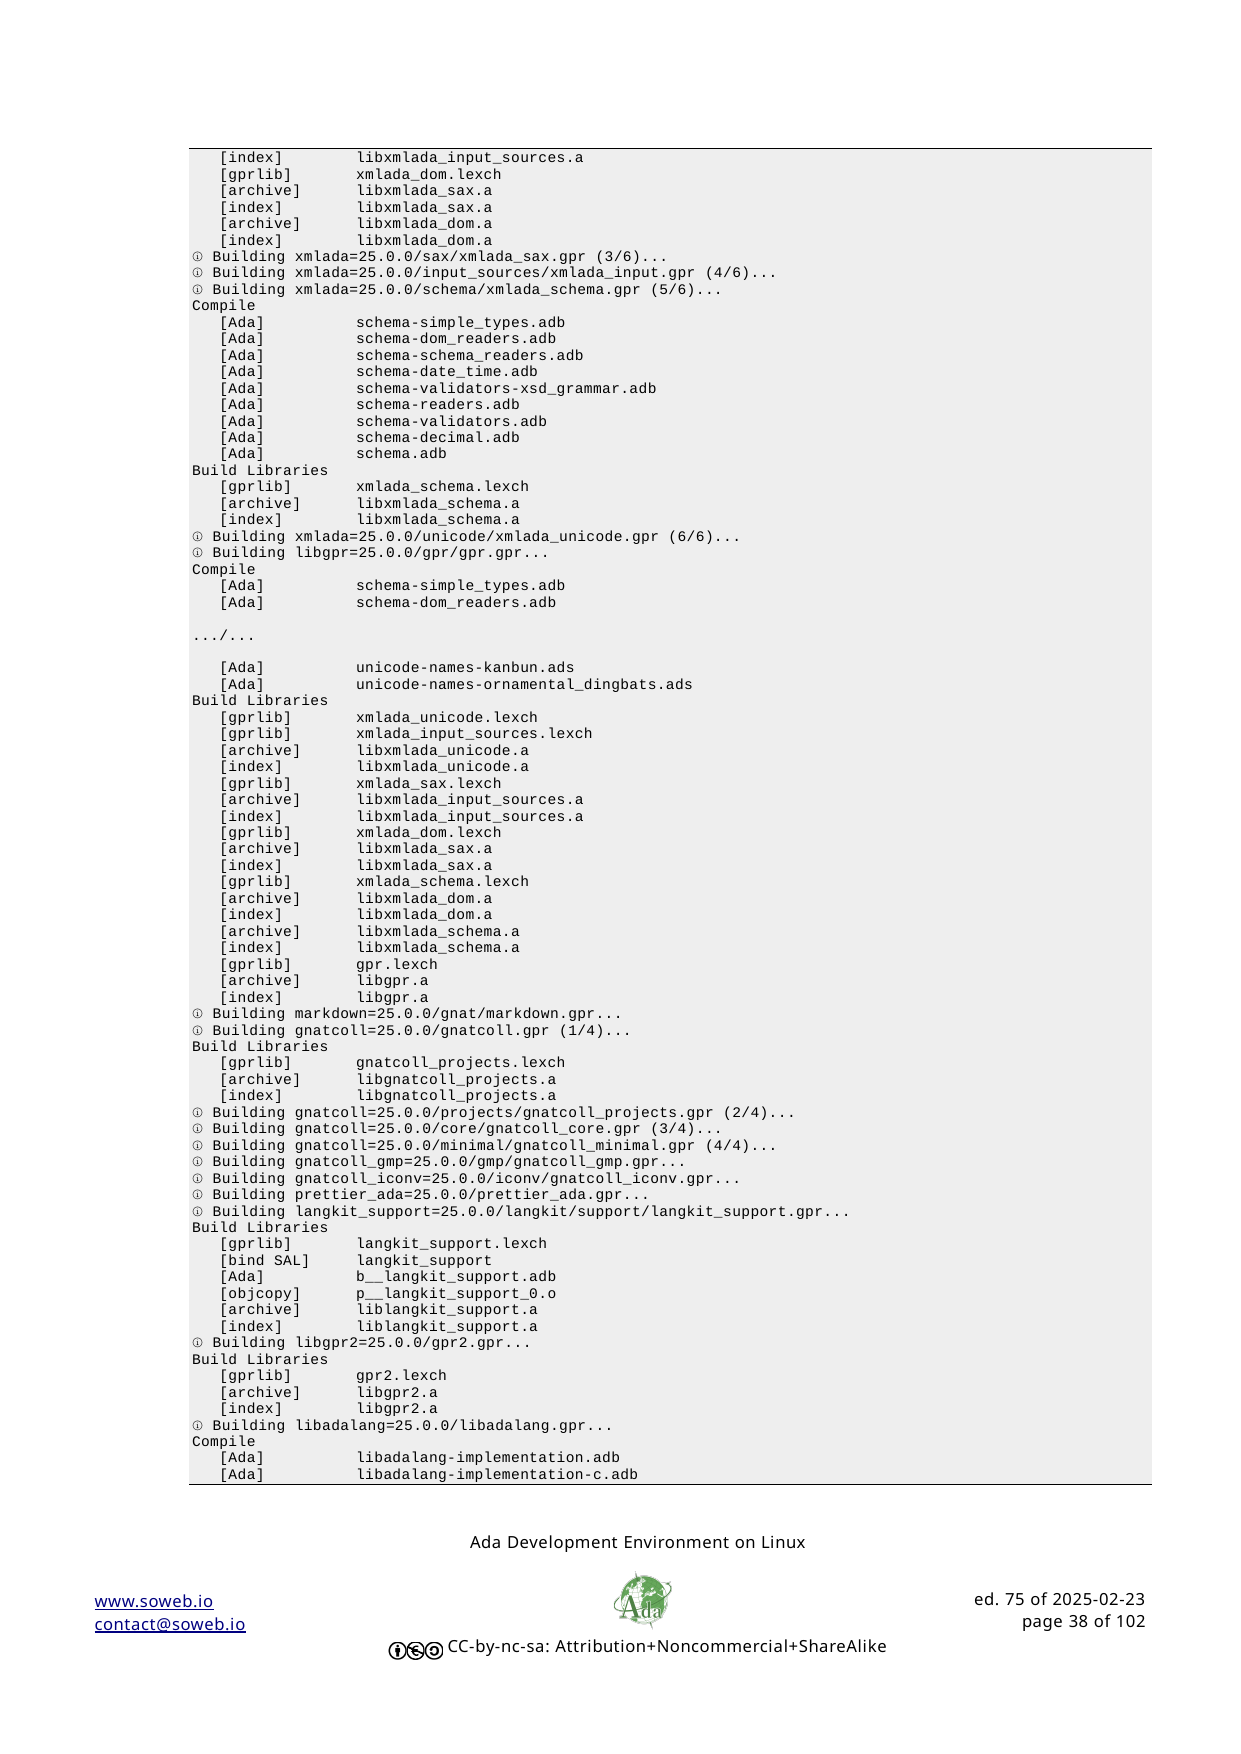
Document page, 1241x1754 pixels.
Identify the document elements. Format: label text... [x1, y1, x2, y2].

list [Ada] schema-dom_readers.adb [189, 592, 1152, 608]
list [archive] liblangkit_support.a [189, 1300, 1152, 1316]
list [index] libxmlada_schema.a [189, 938, 1152, 954]
list [archive] libgpr2.a [189, 1382, 1152, 1398]
list [index] libxmlada_sax.a [189, 855, 1152, 872]
list [Ada] schema-date_time.adb [189, 362, 1152, 378]
list [gprlib] xmlada_schema.lexch [189, 477, 1152, 493]
list ⓘ Building xmlada=25.0.0/schema/xmlada_schema.gpr (5/6)... [189, 279, 1152, 296]
list [Ada] unicode-names-kanbun.ads [189, 658, 1152, 674]
list ⓘ Building prettier_ada=25.0.0/prettier_ada.gpr... [189, 1184, 1152, 1201]
list [gprlib] langkit_support.lexch [189, 1234, 1152, 1250]
list [gprlib] xmlada_input_sources.lexch [189, 724, 1152, 740]
list [Ada] schema-schema_readers.adb [189, 345, 1152, 362]
list [gprlib] gpr.lexch [189, 954, 1152, 971]
list Build Libraries [189, 1036, 1152, 1053]
list [Ada] schema-decimal.adb [189, 427, 1152, 444]
list [objcopy] p__langkit_support_0.o [189, 1283, 1152, 1300]
list Compile [189, 559, 1152, 576]
list ⓘ Building gnatcoll_iconv=25.0.0/iconv/gnatcoll_iconv.gpr... [189, 1168, 1152, 1184]
list [Ada] b__langkit_support.adb [189, 1267, 1152, 1283]
list [Ada] schema-readers.adb [189, 394, 1152, 411]
list [index] liblangkit_support.a [189, 1316, 1152, 1333]
list [index] libgpr2.a [189, 1398, 1152, 1415]
list [Ada] schema-dom_readers.adb [189, 329, 1152, 345]
list ⓘ Building gnatcoll=25.0.0/minimal/gnatcoll_minimal.gpr (4/4)... [189, 1135, 1152, 1152]
list ⓘ Building markdown=25.0.0/gnat/markdown.gpr... [189, 1003, 1152, 1020]
list [archive] libxmlada_input_sources.a [189, 789, 1152, 806]
list .../... [189, 608, 1152, 658]
list [archive] libxmlada_dom.a [189, 888, 1152, 905]
list Compile [189, 296, 1152, 312]
list [gprlib] xmlada_dom.lexch [189, 822, 1152, 839]
list [gprlib] xmlada_dom.lexch [189, 164, 1152, 181]
list [Ada] schema-simple_types.adb [189, 312, 1152, 329]
list [gprlib] xmlada_schema.lexch [189, 872, 1152, 888]
list [index] libxmlada_unicode.a [189, 757, 1152, 773]
list [archive] libgpr.a [189, 971, 1152, 987]
picture [613, 1571, 672, 1630]
list [index] libgnatcoll_projects.a [189, 1086, 1152, 1102]
list ⓘ Building xmlada=25.0.0/unicode/xmlada_unicode.gpr (6/6)... [189, 526, 1152, 543]
list Build Libraries [189, 1217, 1152, 1234]
list [archive] libxmlada_sax.a [189, 839, 1152, 855]
list [gprlib] gnatcoll_projects.lexch [189, 1053, 1152, 1069]
list [index] libxmlada_sax.a [189, 197, 1152, 213]
list [gprlib] xmlada_unicode.lexch [189, 707, 1152, 724]
list [archive] libgnatcoll_projects.a [189, 1069, 1152, 1086]
list [Ada] schema-validators-xsd_grammar.adb [189, 378, 1152, 394]
list [Ada] schema-simple_types.adb [189, 576, 1152, 592]
list [Ada] schema-validators.adb [189, 411, 1152, 427]
list ⓘ Building gnatcoll=25.0.0/gnatcoll.gpr (1/4)... [189, 1020, 1152, 1036]
list ⓘ Building xmlada=25.0.0/sax/xmlada_sax.gpr (3/6)... [189, 246, 1152, 263]
list [archive] libxmlada_schema.a [189, 921, 1152, 938]
list [index] libxmlada_dom.a [189, 230, 1152, 246]
list [index] libgpr.a [189, 987, 1152, 1003]
list [index] libxmlada_input_sources.a [189, 806, 1152, 822]
list [archive] libxmlada_sax.a [189, 181, 1152, 197]
list ⓘ Building libadalang=25.0.0/libadalang.gpr... [189, 1415, 1152, 1431]
list [Ada] libadalang-implementation-c.adb [189, 1464, 1152, 1484]
list [gprlib] gpr2.lexch [189, 1366, 1152, 1382]
list [Ada] schema.adb [189, 444, 1152, 460]
list [index] libxmlada_dom.a [189, 905, 1152, 921]
list Build Libraries [189, 460, 1152, 477]
list [archive] libxmlada_schema.a [189, 493, 1152, 510]
list Compile [189, 1431, 1152, 1448]
list ⓘ Building langkit_support=25.0.0/langkit/support/langkit_support.gpr... [189, 1201, 1152, 1217]
list [archive] libxmlada_dom.a [189, 213, 1152, 230]
list ⓘ Building libgpr=25.0.0/gpr/gpr.gpr... [189, 543, 1152, 559]
list Build Libraries [189, 1349, 1152, 1366]
list [archive] libxmlada_unicode.a [189, 740, 1152, 757]
list ⓘ Building gnatcoll_gmp=25.0.0/gmp/gnatcoll_gmp.gpr... [189, 1152, 1152, 1168]
list [gprlib] xmlada_sax.lexch [189, 773, 1152, 789]
list [Ada] unicode-names-ornamental_dingbats.ads [189, 674, 1152, 691]
list Build Libraries [189, 691, 1152, 707]
list [bind SAL] langkit_support [189, 1250, 1152, 1267]
list ⓘ Building gnatcoll=25.0.0/projects/gnatcoll_projects.gpr (2/4)... [189, 1102, 1152, 1119]
list ⓘ Building libgpr2=25.0.0/gpr2.gpr... [189, 1333, 1152, 1349]
picture [388, 1642, 443, 1660]
list ⓘ Building xmlada=25.0.0/input_sources/xmlada_input.gpr (4/6)... [189, 263, 1152, 279]
list ⓘ Building gnatcoll=25.0.0/core/gnatcoll_core.gpr (3/4)... [189, 1119, 1152, 1135]
list [index] libxmlada_schema.a [189, 510, 1152, 526]
list [index] libxmlada_input_sources.a [189, 149, 1152, 164]
list [Ada] libadalang-implementation.adb [189, 1448, 1152, 1464]
